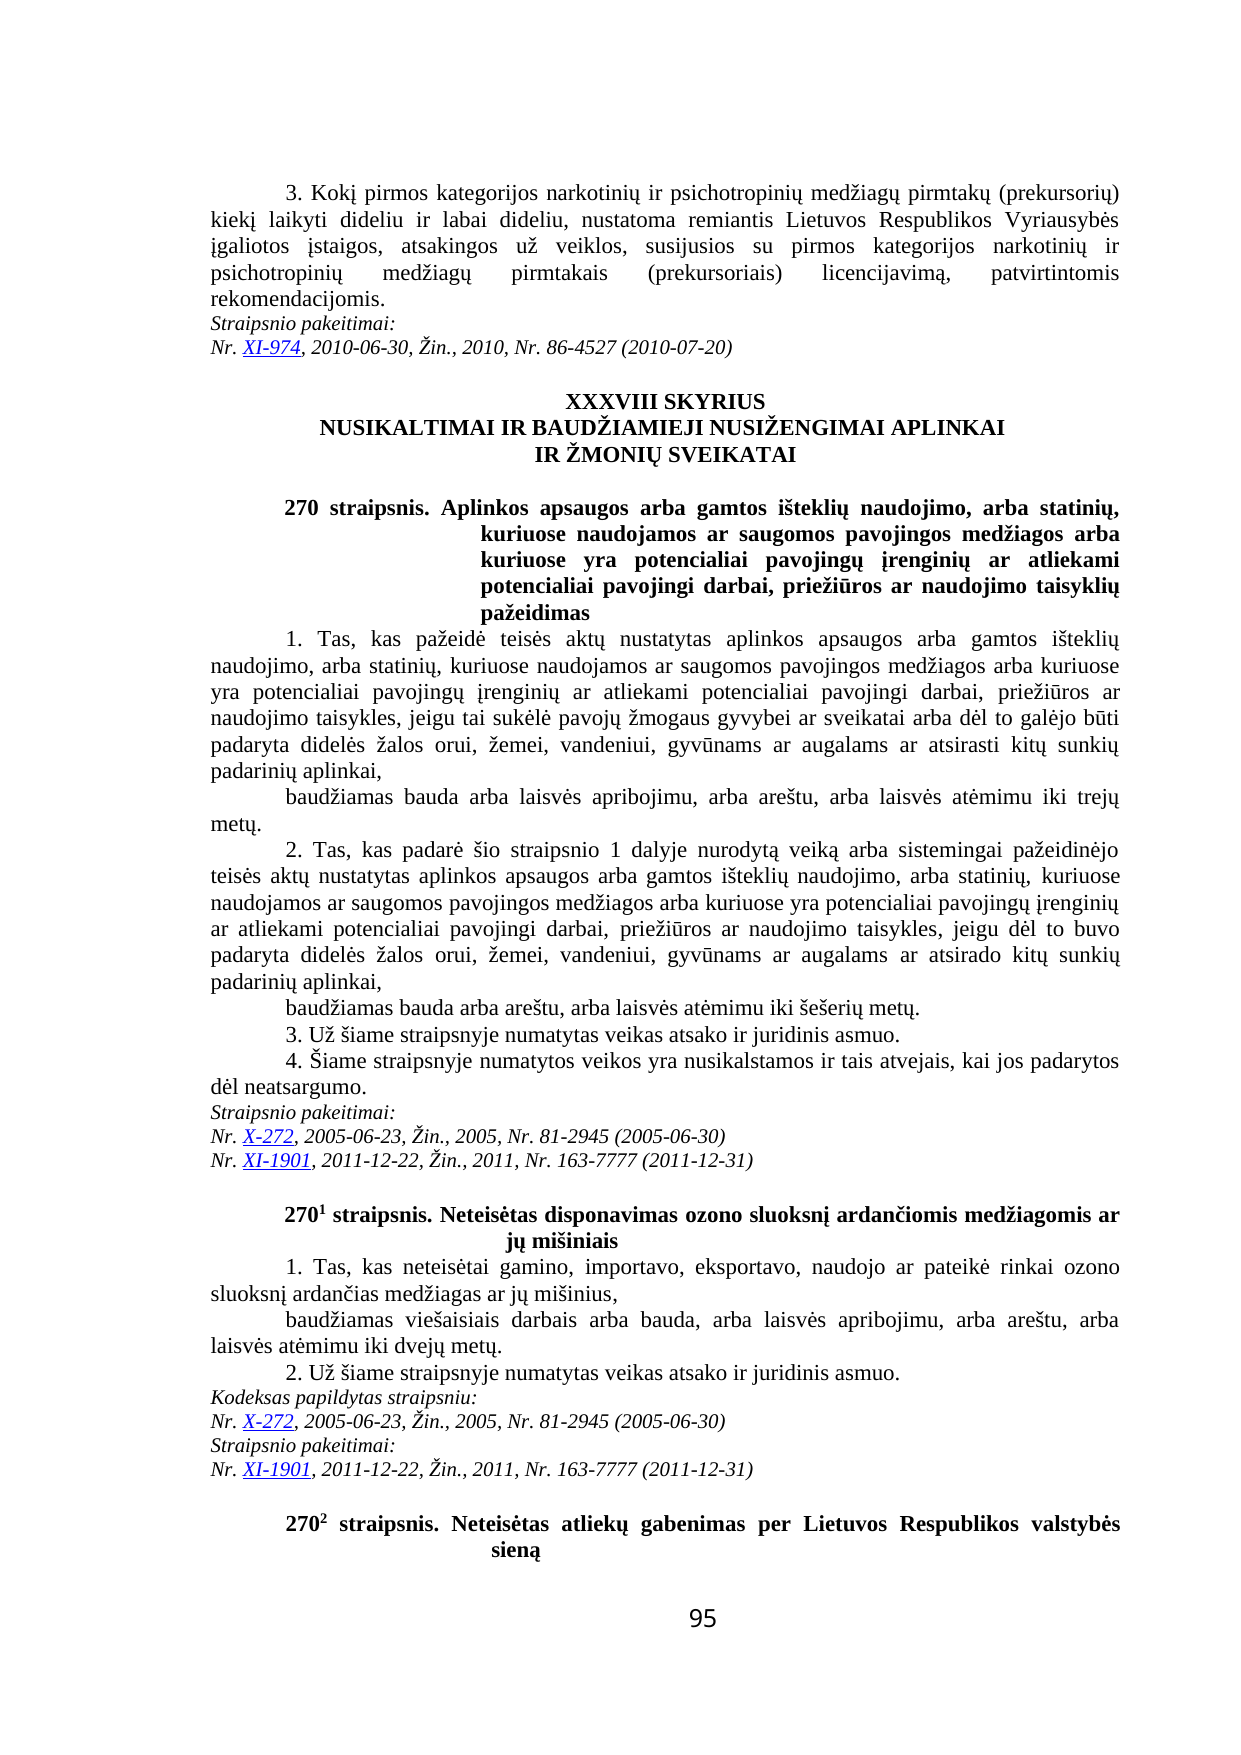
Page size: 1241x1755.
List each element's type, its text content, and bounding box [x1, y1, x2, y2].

text Straipsnio pakeitimai: [210, 1433, 1120, 1457]
text 270 straipsnis. Aplinkos apsaugos arba gamtos išteklių naudojimo, arba statinių, kuriuose naudojamos ar saugomos pavojingos medžiagos arba kuriuose yra potencialiai pavojingų įrenginių ar atliekami potencialiai pavojingi darbai, priežiūros ar naudojimo taisyklių pažeidimas [284, 493, 1120, 625]
text Nr. X-272, 2005-06-23, Žin., 2005, Nr. 81-2945 (2005-06-30) [210, 1409, 1120, 1433]
text Nr. XI-1901, 2011-12-22, Žin., 2011, Nr. 163-7777 (2011-12-31) [210, 1148, 1120, 1172]
text 2702 straipsnis. Neteisėtas atliekų gabenimas per Lietuvos Respublikos valstybės sieną [285, 1510, 1120, 1563]
text Nr. XI-974, 2010-06-30, Žin., 2010, Nr. 86-4527 (2010-07-20) [210, 335, 1120, 359]
text 1. Tas, kas neteisėtai gamino, importavo, eksportavo, naudojo ar pateikė rinkai ozono sluoksnį ardančias medžiagas ar jų mišinius, [210, 1253, 1120, 1306]
text Nr. X-272, 2005-06-23, Žin., 2005, Nr. 81-2945 (2005-06-30) [210, 1124, 1120, 1148]
text baudžiamas bauda arba areštu, arba laisvės atėmimu iki šešerių metų. [210, 994, 1120, 1021]
text 2. Tas, kas padarė šio straipsnio 1 dalyje nurodytą veiką arba sistemingai pažeidinėjo teisės aktų nustatytas aplinkos apsaugos arba gamtos išteklių naudojimo, arba statinių, kuriuose naudojamos ar saugomos pavojingos medžiagos arba kuriuose yra potencialiai pavojingų įrenginių ar atliekami potencialiai pavojingi darbai, priežiūros ar naudojimo taisykles, jeigu dėl to buvo padaryta didelės žalos orui, žemei, vandeniui, gyvūnams ar augalams ar atsirado kitų sunkių padarinių aplinkai, [210, 836, 1120, 994]
subtitle XXXVIII SKYRIUS [210, 388, 1120, 414]
text Kodeksas papildytas straipsniu: [210, 1385, 1120, 1409]
text NUSIKALTIMAI IR BAUDŽIAMIEJI NUSIŽENGIMAI APLINKAI IR ŽMONIŲ SVEIKATAI [210, 414, 1120, 467]
text 1. Tas, kas pažeidė teisės aktų nustatytas aplinkos apsaugos arba gamtos išteklių naudojimo, arba statinių, kuriuose naudojamos ar saugomos pavojingos medžiagos arba kuriuose yra potencialiai pavojingų įrenginių ar atliekami potencialiai pavojingi darbai, priežiūros ar naudojimo taisykles, jeigu tai sukėlė pavojų žmogaus gyvybei ar sveikatai arba dėl to galėjo būti padaryta didelės žalos orui, žemei, vandeniui, gyvūnams ar augalams ar atsirasti kitų sunkių padarinių aplinkai, [210, 625, 1120, 783]
text 3. Už šiame straipsnyje numatytas veikas atsako ir juridinis asmuo. [210, 1021, 1120, 1047]
text 3. Kokį pirmos kategorijos narkotinių ir psichotropinių medžiagų pirmtakų (prekursorių) kiekį laikyti dideliu ir labai dideliu, nustatoma remiantis Lietuvos Respublikos Vyriausybės įgaliotos įstaigos, atsakingos už veiklos, susijusios su pirmos kategorijos narkotinių ir psichotropinių medžiagų pirmtakais (prekursoriais) licencijavimą, patvirtintomis rekomendacijomis. [210, 179, 1120, 311]
text 2701 straipsnis. Neteisėtas disponavimas ozono sluoksnį ardančiomis medžiagomis ar jų mišiniais [284, 1201, 1120, 1253]
text 4. Šiame straipsnyje numatytos veikos yra nusikalstamos ir tais atvejais, kai jos padarytos dėl neatsargumo. [210, 1047, 1120, 1100]
text 2. Už šiame straipsnyje numatytas veikas atsako ir juridinis asmuo. [210, 1359, 1120, 1385]
text baudžiamas bauda arba laisvės apribojimu, arba areštu, arba laisvės atėmimu iki trejų metų. [210, 783, 1120, 836]
text Nr. XI-1901, 2011-12-22, Žin., 2011, Nr. 163-7777 (2011-12-31) [210, 1457, 1120, 1481]
text Straipsnio pakeitimai: [210, 1100, 1120, 1124]
text baudžiamas viešaisiais darbais arba bauda, arba laisvės apribojimu, arba areštu, arba laisvės atėmimu iki dvejų metų. [210, 1306, 1120, 1359]
text Straipsnio pakeitimai: [210, 311, 1120, 335]
